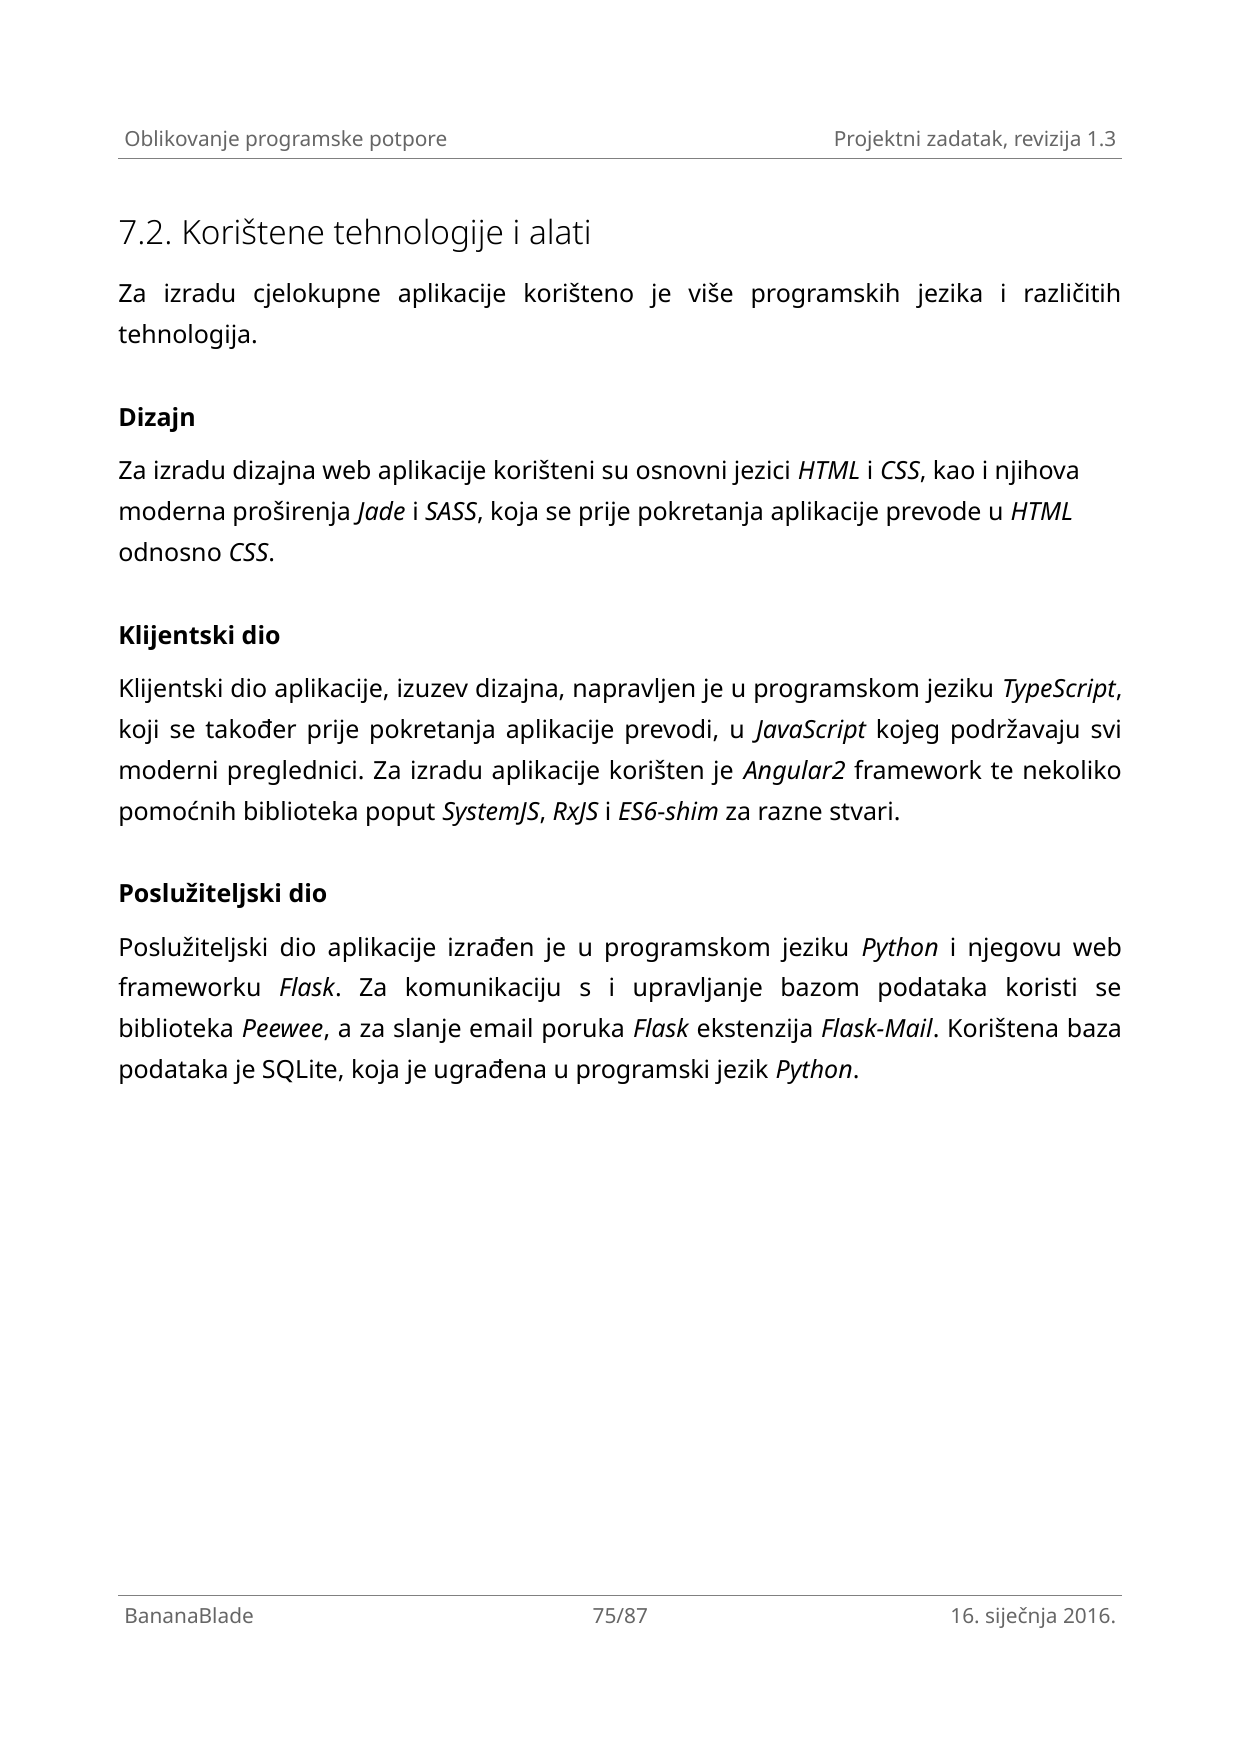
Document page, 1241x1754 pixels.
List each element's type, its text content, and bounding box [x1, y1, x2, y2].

subtitle Poslužiteljski dio [118, 876, 1122, 910]
text Klijentski dio aplikacije, izuzev dizajna, napravljen je u programskom jeziku TypeScript, koji se također prije pokretanja aplikacije prevodi, u JavaScript kojeg podržavaju svi moderni preglednici. Za izradu aplikacije korišten je Angular2 framework te nekoliko pomoćnih biblioteka poput SystemJS, RxJS i ES6-shim za razne stvari. [118, 671, 1122, 827]
subtitle Klijentski dio [118, 617, 1122, 651]
text Za izradu dizajna web aplikacije korišteni su osnovni jezici HTML i CSS, kao i njihova moderna proširenja Jade i SASS, koja se prije pokretanja aplikacije prevode u HTML odnosno CSS. [118, 453, 1122, 568]
subtitle Dizajn [118, 399, 1122, 433]
text Za izradu cjelokupne aplikacije korišteno je više programskih jezika i različitih tehnologija. [118, 276, 1122, 351]
text Poslužiteljski dio aplikacije izrađen je u programskom jeziku Python i njegovu web frameworku Flask. Za komunikaciju s i upravljanje bazom podataka koristi se biblioteka Peewee, a za slanje email poruka Flask ekstenzija Flask-Mail. Korištena baza podataka je SQLite, koja je ugrađena u programski jezik Python. [118, 929, 1122, 1086]
subtitle 7.2. Korištene tehnologije i alati [118, 209, 1122, 254]
